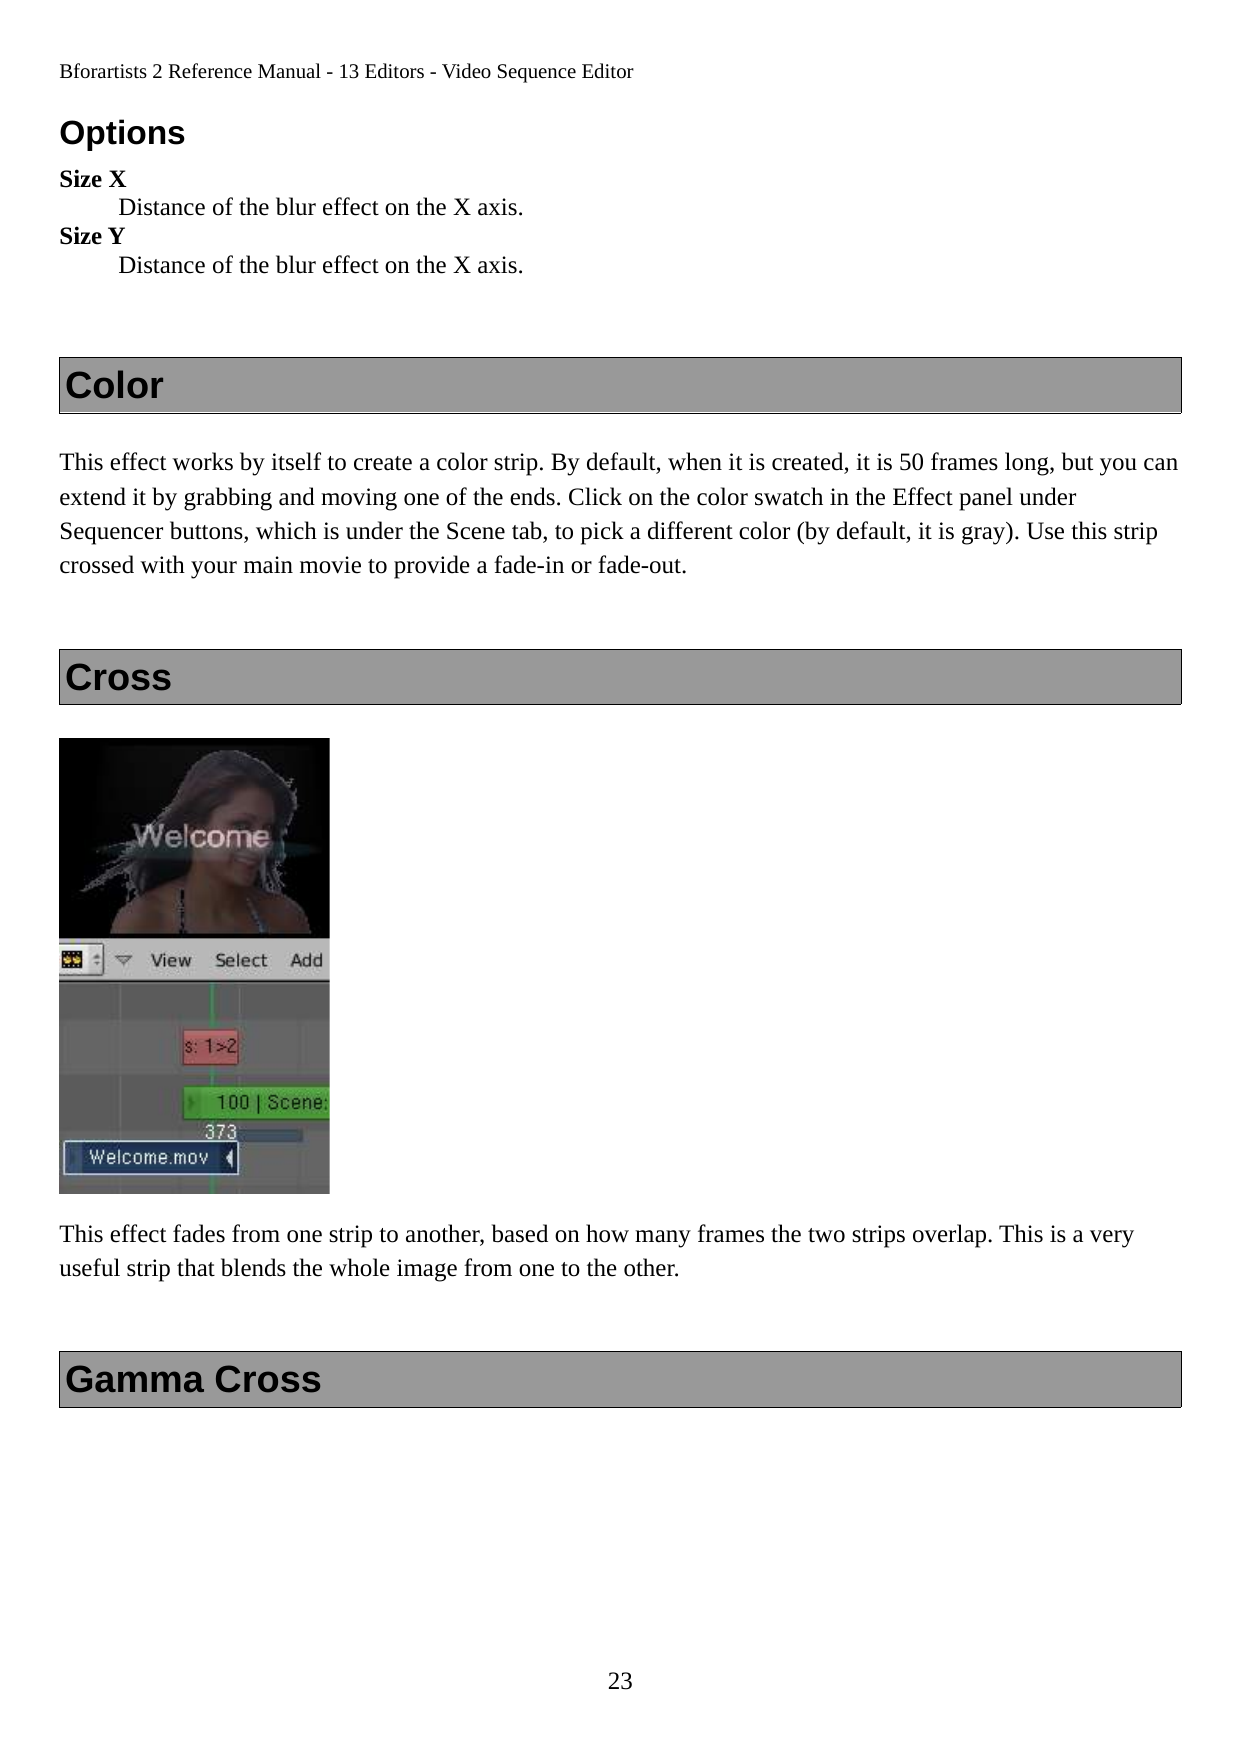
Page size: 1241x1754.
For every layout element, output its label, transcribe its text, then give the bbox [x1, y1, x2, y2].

text This effect works by itself to create a color strip. By default, when it is created, it is 50 frames long, but you can extend it by grabbing and moving one of the ends. Click on the color swatch in the Effect panel under Sequencer buttons, which is under the Scene tab, to pick a different color (by default, it is gray). Use this strip crossed with your main movie to provide a fade-in or fade-out. [59, 447, 1181, 579]
list Distance of the blur effect on the X axis. [118, 250, 1181, 279]
table_header Color [60, 358, 1181, 412]
list Distance of the blur effect on the X axis. [118, 192, 1181, 221]
subtitle Size X [59, 164, 1181, 192]
subtitle Options [59, 113, 1181, 151]
table_header Cross [60, 650, 1181, 704]
text This effect fades from one strip to another, based on how many frames the two strips overlap. This is a very useful strip that blends the whole image from one to the other. [59, 1219, 1181, 1282]
table_header Gamma Cross [60, 1352, 1181, 1407]
picture [59, 738, 330, 1194]
subtitle Size Y [59, 221, 1181, 250]
